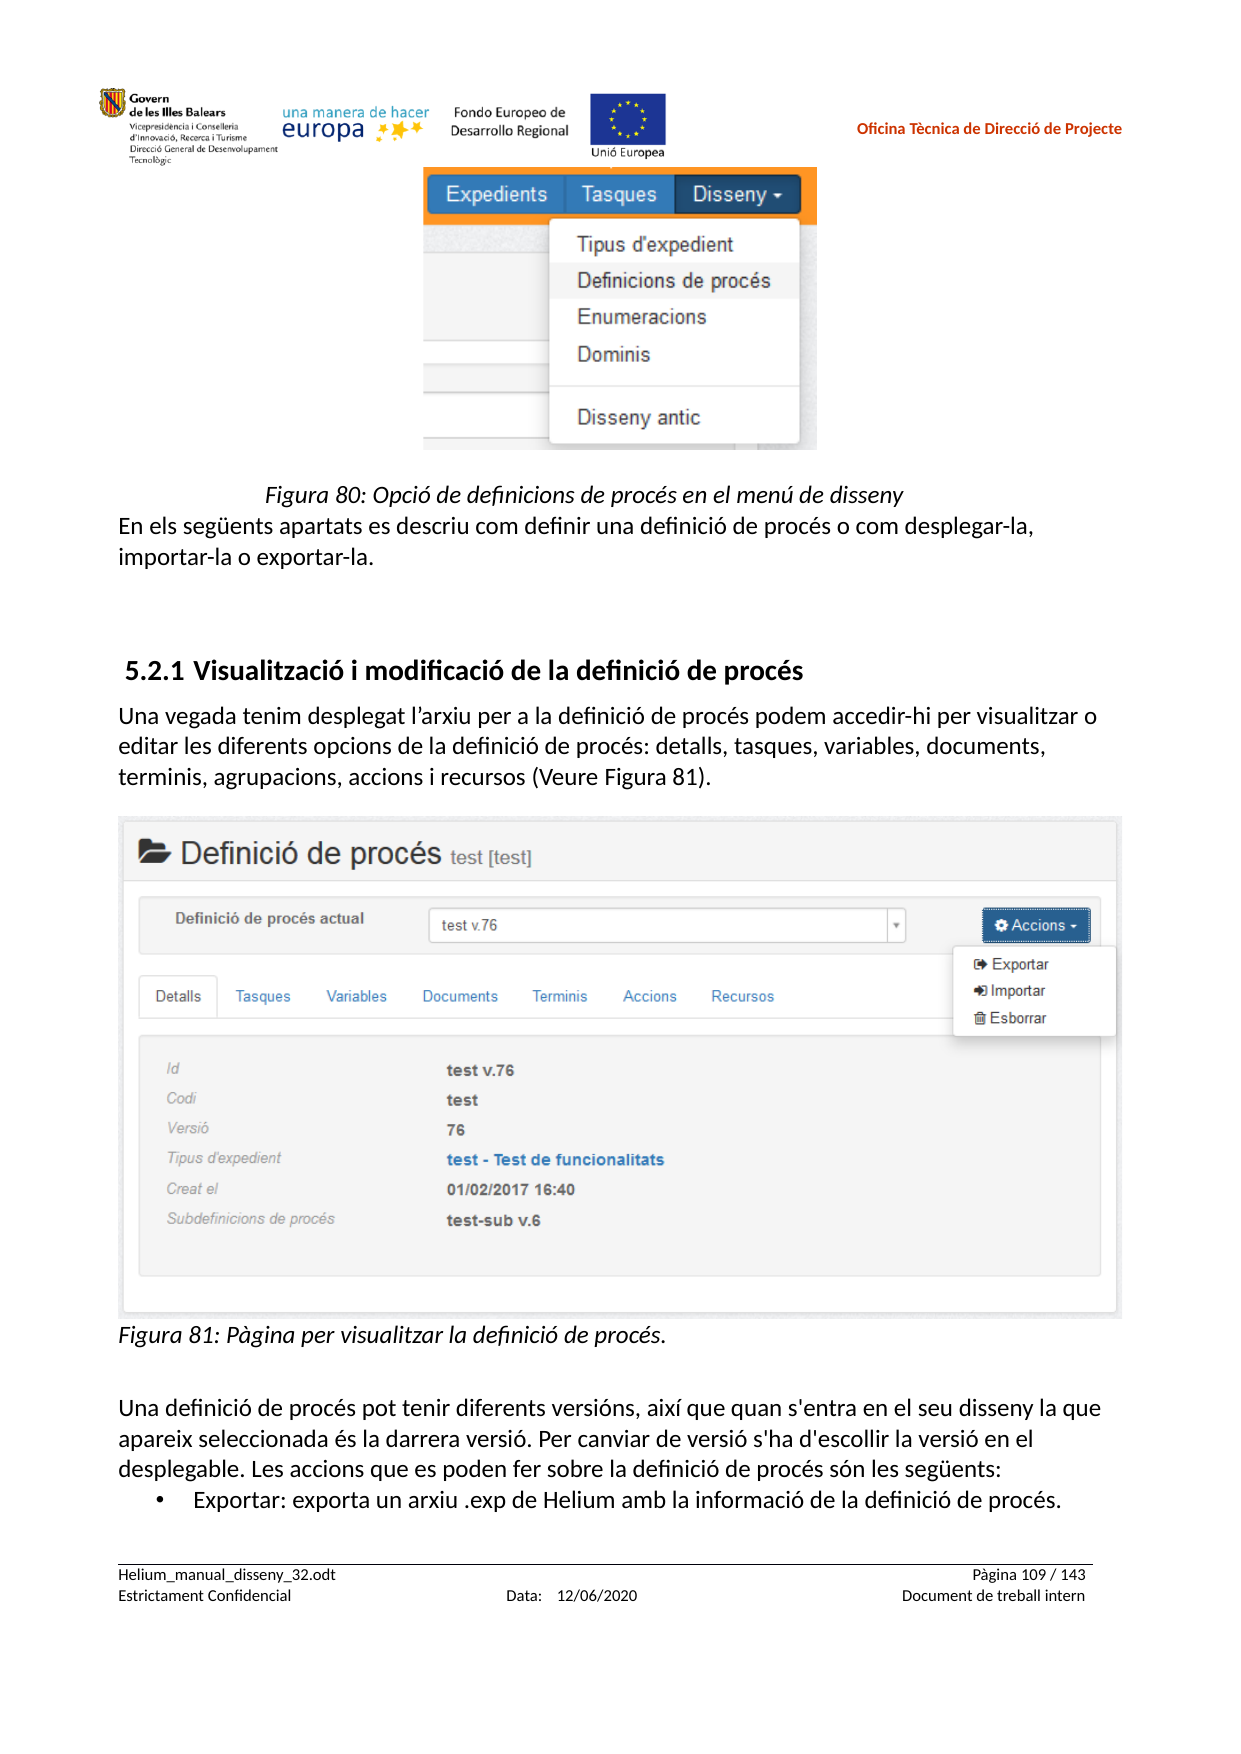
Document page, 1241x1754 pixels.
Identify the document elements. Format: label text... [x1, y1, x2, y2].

picture [423, 167, 817, 450]
text Figura 81: Pàgina per visualitzar la definició de procés. [118, 1319, 1122, 1349]
text Una vegada tenim desplegat l’arxiu per a la definició de procés podem accedir-hi per visualitzar o editar les diferents opcions de la definició de procés: detalls, tasques, variables, documents, terminis, agrupacions, accions i recursos (Veure Figura 81). [118, 700, 1122, 791]
list Exportar: exporta un arxiu .exp de Helium amb la informació de la definició de procés. [156, 1484, 1122, 1514]
text Figura 80: Opció de definicions de procés en el menú de disseny [265, 450, 975, 510]
picture [118, 816, 1123, 1319]
subtitle Visualització i modificació de la definició de procés [118, 652, 1122, 687]
text Una definició de procés pot tenir diferents versións, així que quan s'entra en el seu disseny la que apareix seleccionada és la darrera versió. Per canviar de versió s'ha d'escollir la versió en el desplegable. Les accions que es poden fer sobre la definició de procés són les següents: [118, 1392, 1122, 1484]
picture [99, 87, 668, 166]
text En els següents apartats es descriu com definir una definició de procés o com desplegar-la, importar-la o exportar-la. [118, 450, 1122, 571]
